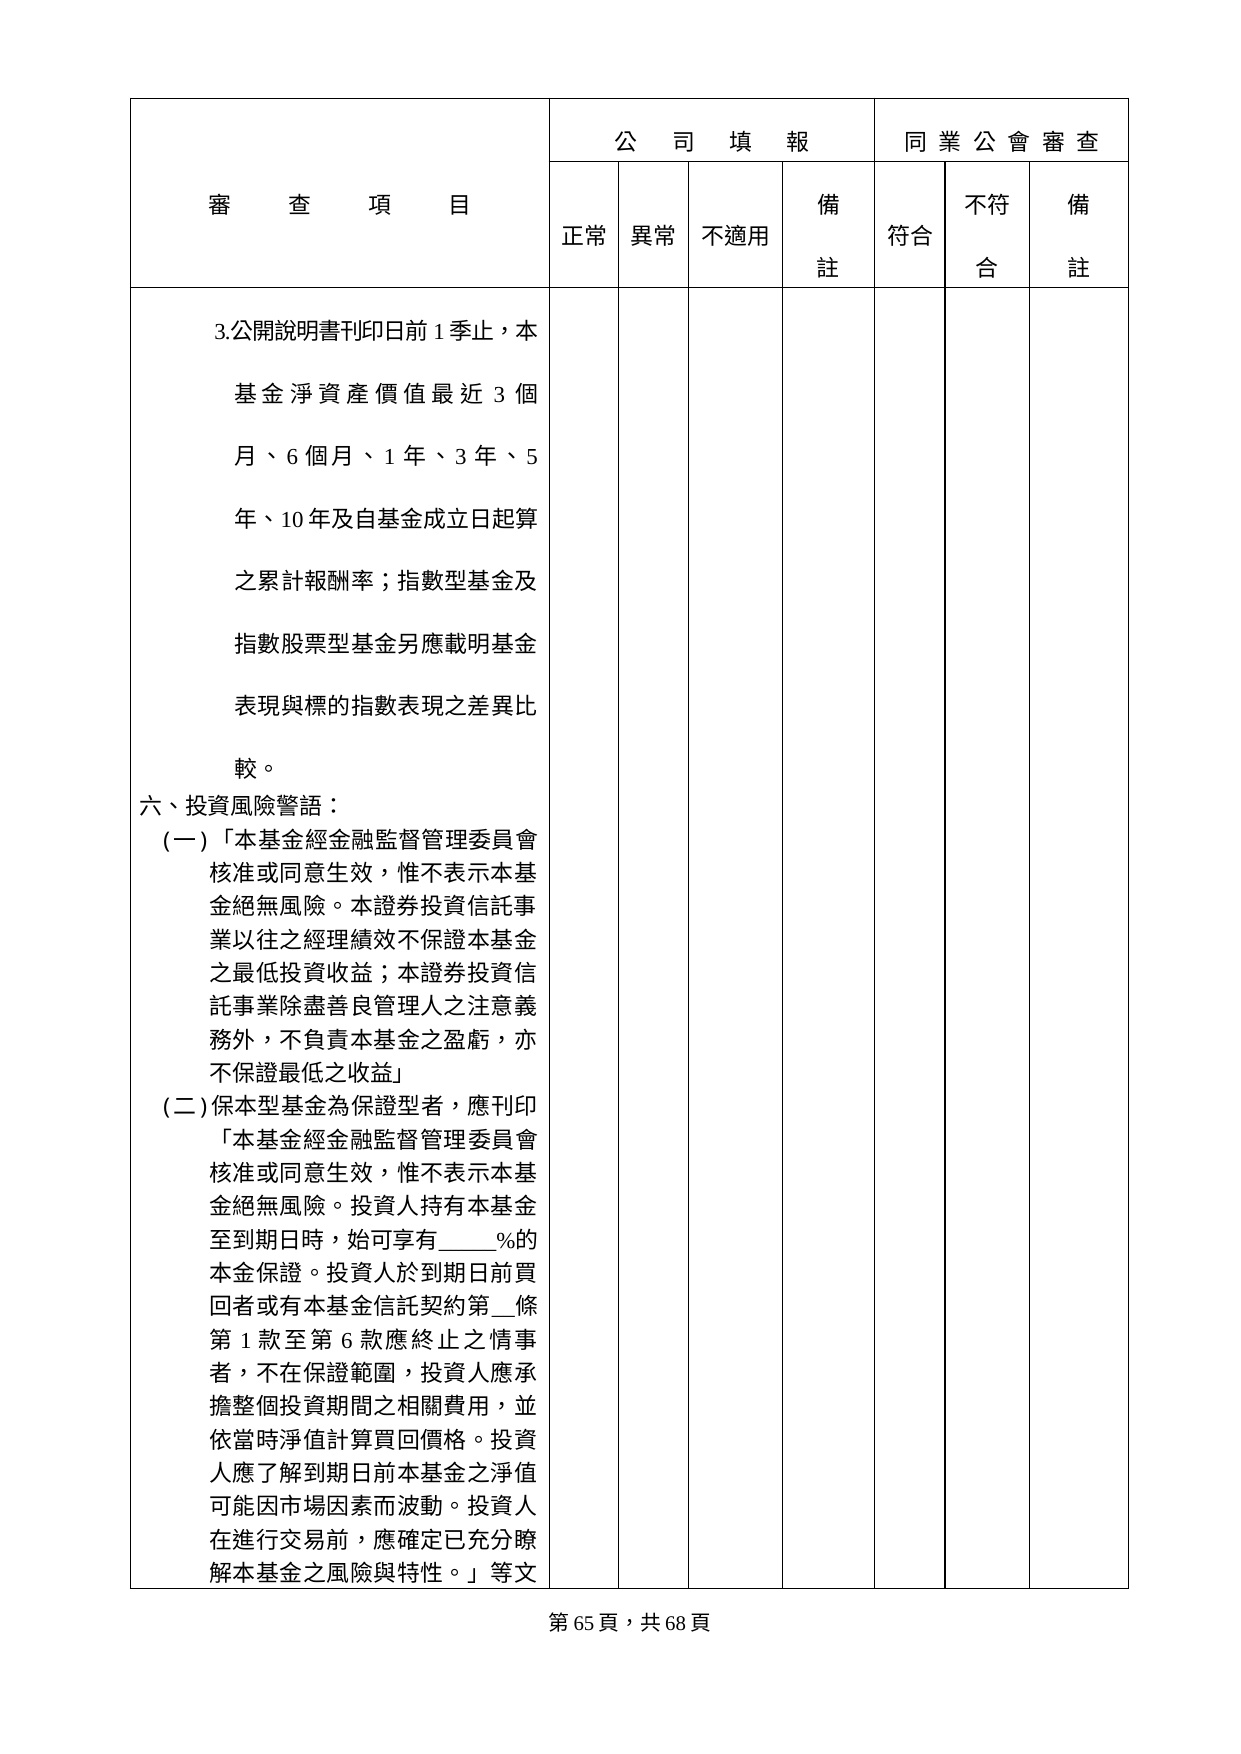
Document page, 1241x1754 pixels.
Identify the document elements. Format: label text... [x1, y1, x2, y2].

table_cell [1030, 288, 1128, 1588]
table_cell 備 註 [783, 162, 874, 287]
table_cell [783, 288, 874, 1588]
table_cell 3.公開說明書刊印日前1季止，本基金淨資產價值最近3個月、6個月、1年、3年、5年、10年及自基金成立日起算之累計報酬率；指數型基金及指數股票型基金另應載明基金表現與標的指數表現之差異比較。 六、投資風險警語： (一)「本基金經金融監督管理委員會核准或同意生效，惟不表示本基金絕無風險。本證券投資信託事業以往之經理績效不保證本基金之最低投資收益；本證券投資信託事業除盡善良管理人之注意義務外，不負責本基金之盈虧，亦不保證最低之收益」 (二)保本型基金為保證型者，應刊印「本基金經金融監督管理委員會核准或同意生效，惟不表示本基金絕無風險。投資人持有本基金至到期日時，始可享有_____%的本金保證。投資人於到期日前買回者或有本基金信託契約第__條第1款至第6款應終止之情事者，不在保證範圍，投資人應承擔整個投資期間之相關費用，並依當時淨值計算買回價格。投資人應了解到期日前本基金之淨值可能因市場因素而波動。投資人在進行交易前，應確定已充分瞭解本基金之風險與特性。」等文 [131, 288, 549, 1588]
table_cell [875, 288, 944, 1588]
table_cell 異常 [619, 162, 688, 287]
table_header 同 業 公 會 審 查 [875, 99, 1128, 161]
table_cell 符合 [875, 162, 944, 287]
table_cell 不符合 [946, 162, 1029, 287]
table_cell 正常 [550, 162, 618, 287]
table_header 公 司 填 報 [550, 99, 874, 161]
table_cell 不適用 [689, 162, 782, 287]
table_cell [550, 288, 618, 1588]
table_cell [619, 288, 688, 1588]
table_header 審 查 項 目 [131, 99, 549, 287]
table_cell [689, 288, 782, 1588]
table_cell 備 註 [1030, 162, 1128, 287]
table_cell [946, 288, 1029, 1588]
